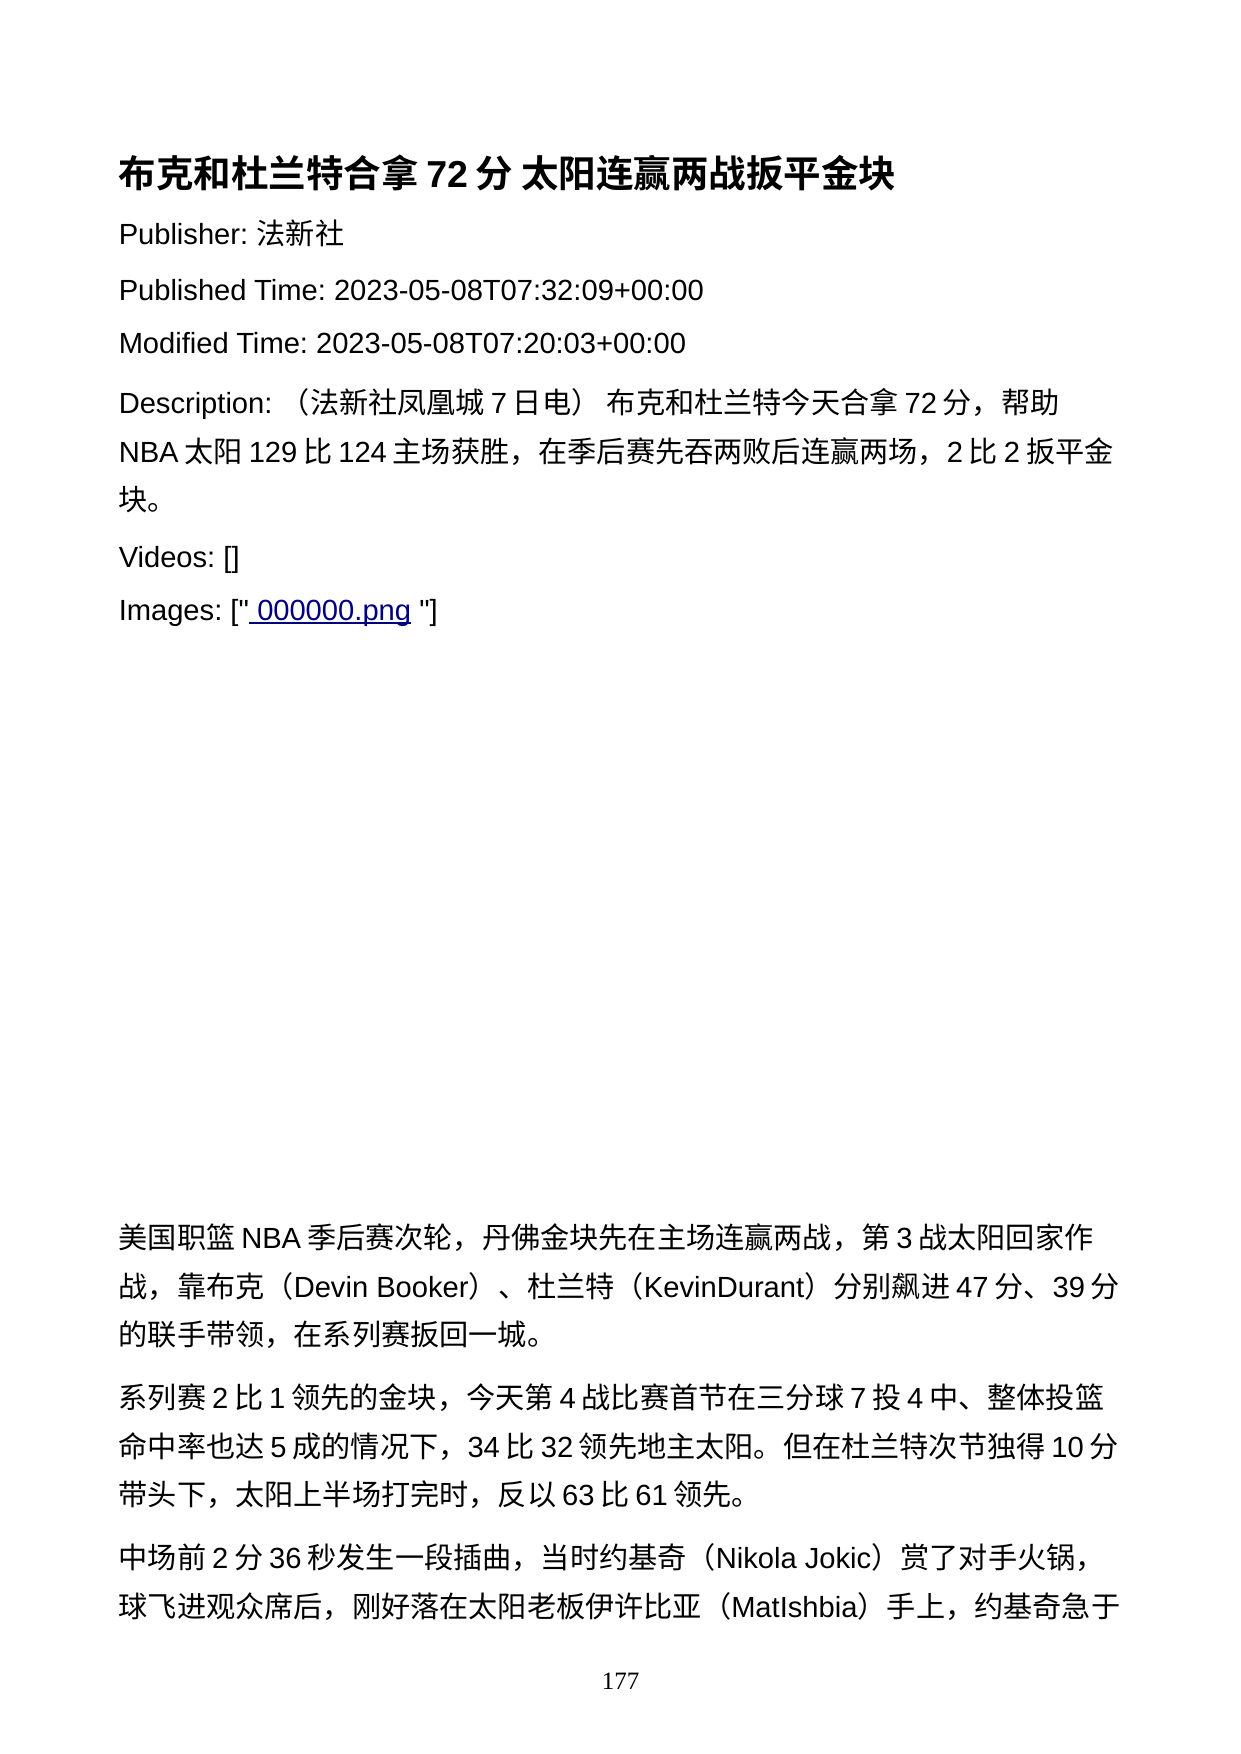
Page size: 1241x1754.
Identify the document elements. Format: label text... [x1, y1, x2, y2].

text 系列赛2比1领先的金块，今天第4战比赛首节在三分球7投4中、整体投篮命中率也达5成的情况下，34比32领先地主太阳。但在杜兰特次节独得10分带头下，太阳上半场打完时，反以63比61领先。 [118, 1375, 1122, 1514]
text Modified Time: 2023-05-08T07:20:03+00:00 [118, 327, 1122, 360]
text Published Time: 2023-05-08T07:32:09+00:00 [118, 273, 1122, 307]
text 中场前2分36秒发生一段插曲，当时约基奇（Nikola Jokic）赏了对手火锅，球飞进观众席后，刚好落在太阳老板伊许比亚（MatIshbia）手上，约基奇急于 [118, 1535, 1122, 1626]
text Description: （法新社凤凰城7日电） 布克和杜兰特今天合拿72分，帮助NBA太阳129比124主场获胜，在季后赛先吞两败后连赢两场，2比2扳平金块。 [118, 380, 1122, 519]
text Videos: [] [118, 540, 1122, 573]
text Images: [" 000000.png "] [118, 593, 1122, 627]
text Publisher: 法新社 [118, 210, 1122, 253]
subtitle 布克和杜兰特合拿72分 太阳连赢两战扳平金块 [118, 143, 1122, 198]
text 美国职篮NBA季后赛次轮，丹佛金块先在主场连赢两战，第3战太阳回家作战，靠布克（Devin Booker）、杜兰特（KevinDurant）分别飙进47分、39分的联手带领，在系列赛扳回一城。 [118, 1214, 1122, 1354]
